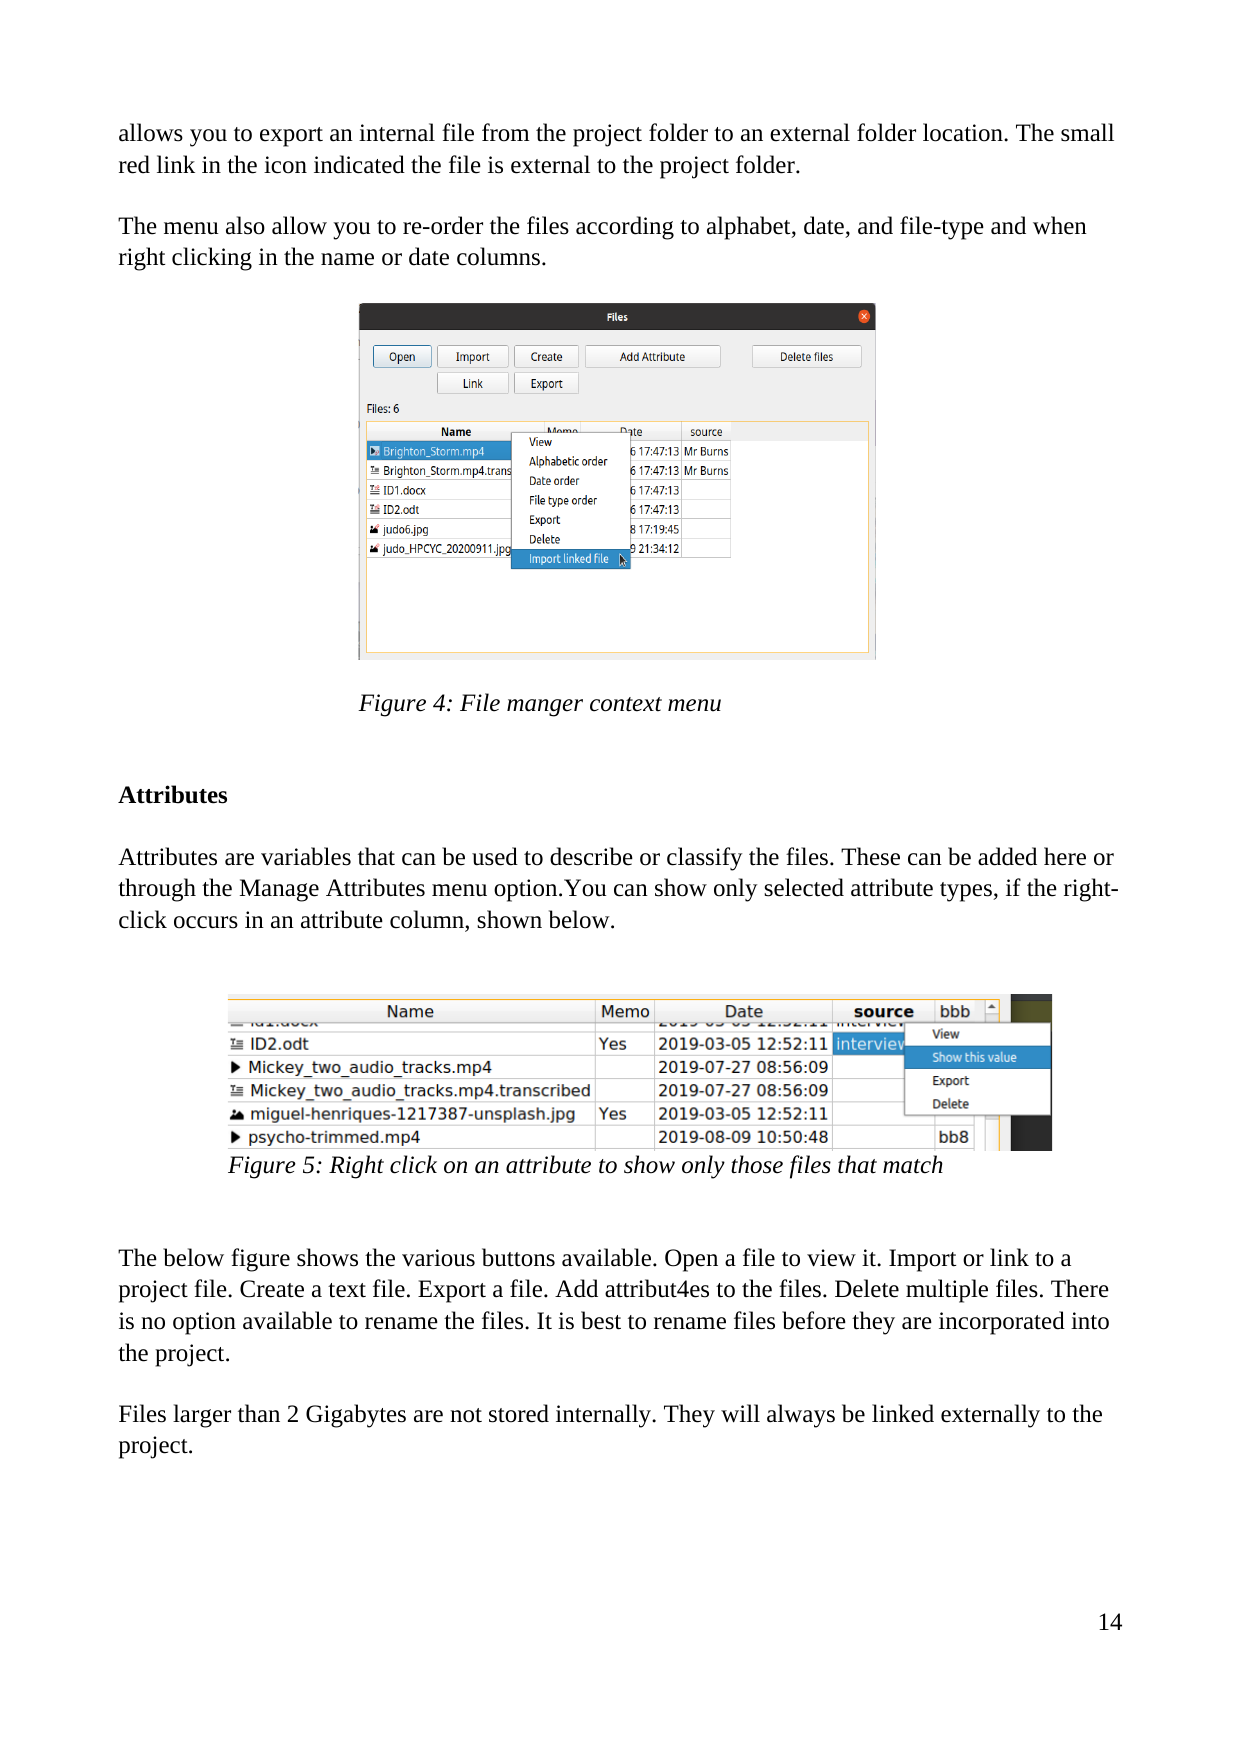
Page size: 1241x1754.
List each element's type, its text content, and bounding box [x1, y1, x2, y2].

text The below figure shows the various buttons available. Open a file to view it. Import or link to a project file. Create a text file. Export a file. Add attribut4es to the files. Delete multiple files. There is no option available to rename the files. It is best to rename files before they are incorporated into the project. [118, 1243, 1122, 1366]
picture [358, 303, 876, 660]
text allows you to export an internal file from the project folder to an external folder location. The small red link in the icon indicated the file is external to the project folder. [118, 118, 1122, 178]
text Figure 4: File manger context menu [358, 660, 882, 717]
text Attributes are variables that can be used to describe or classify the files. These can be added here or through the Manage Attributes menu option.You can show only selected attribute types, if the right-click occurs in an attribute column, shown below. [118, 842, 1122, 933]
text Attributes [118, 781, 1122, 809]
text The menu also allow you to re-order the files according to alphabet, date, and file-type and when right clicking in the name or date columns. [118, 211, 1122, 271]
picture [227, 994, 1053, 1151]
text Files larger than 2 Gigabytes are not stored internally. They will always be linked externally to the project. [118, 1399, 1122, 1459]
text Figure 5: Right click on an attribute to show only those files that match [228, 1151, 1052, 1179]
